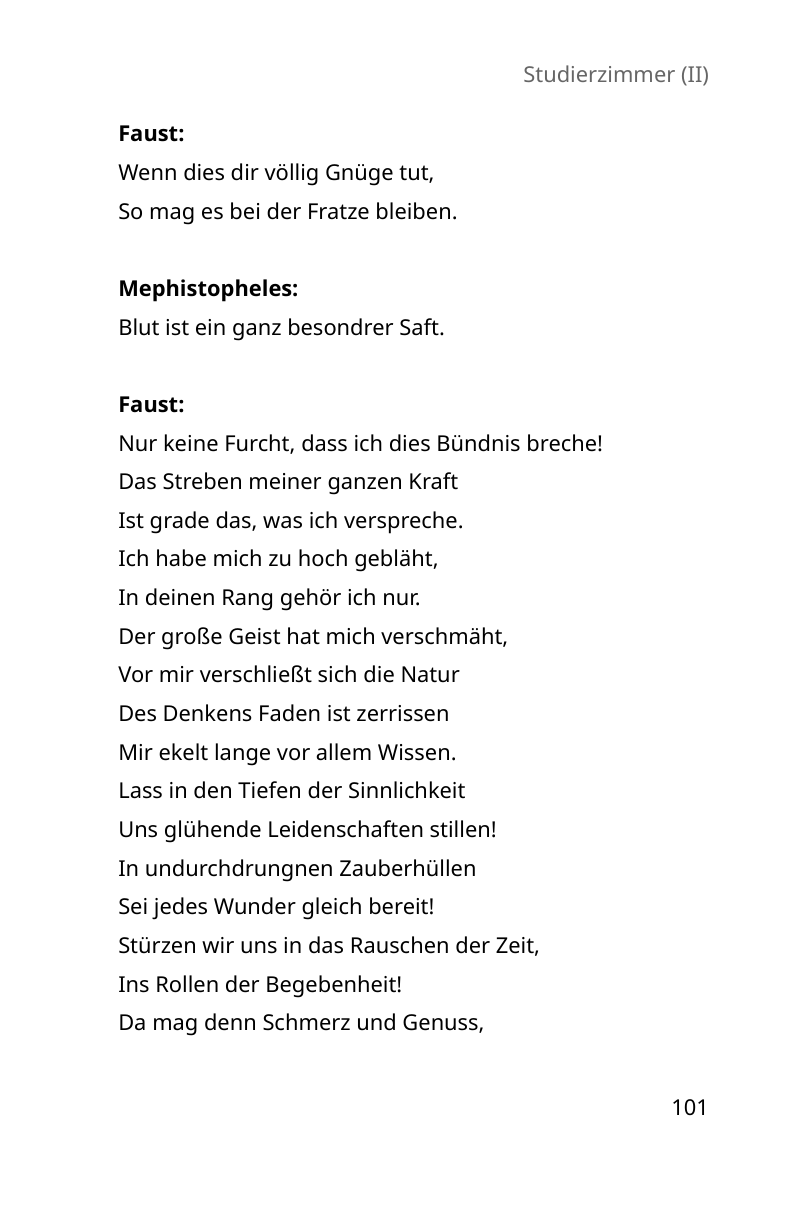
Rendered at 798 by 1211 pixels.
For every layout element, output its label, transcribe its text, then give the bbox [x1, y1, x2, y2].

text Faust: Nur keine Furcht, dass ich dies Bündnis breche! Das Streben meiner ganzen Kraft Ist grade das, was ich verspreche. Ich habe mich zu hoch gebläht, In deinen Rang gehör ich nur. Der große Geist hat mich verschmäht, Vor mir verschließt sich die Natur Des Denkens Faden ist zerrissen Mir ekelt lange vor allem Wissen. Lass in den Tiefen der Sinnlichkeit Uns glühende Leidenschaften stillen! In undurchdrungnen Zauberhüllen Sei jedes Wunder gleich bereit! Stürzen wir uns in das Rauschen der Zeit, Ins Rollen der Begebenheit! Da mag denn Schmerz und Genuss, [118, 368, 709, 1037]
text Mephistopheles: Blut ist ein ganz besondrer Saft. [118, 252, 709, 341]
text Faust: Wenn dies dir völlig Gnüge tut, So mag es bei der Fratze bleiben. [118, 118, 709, 225]
